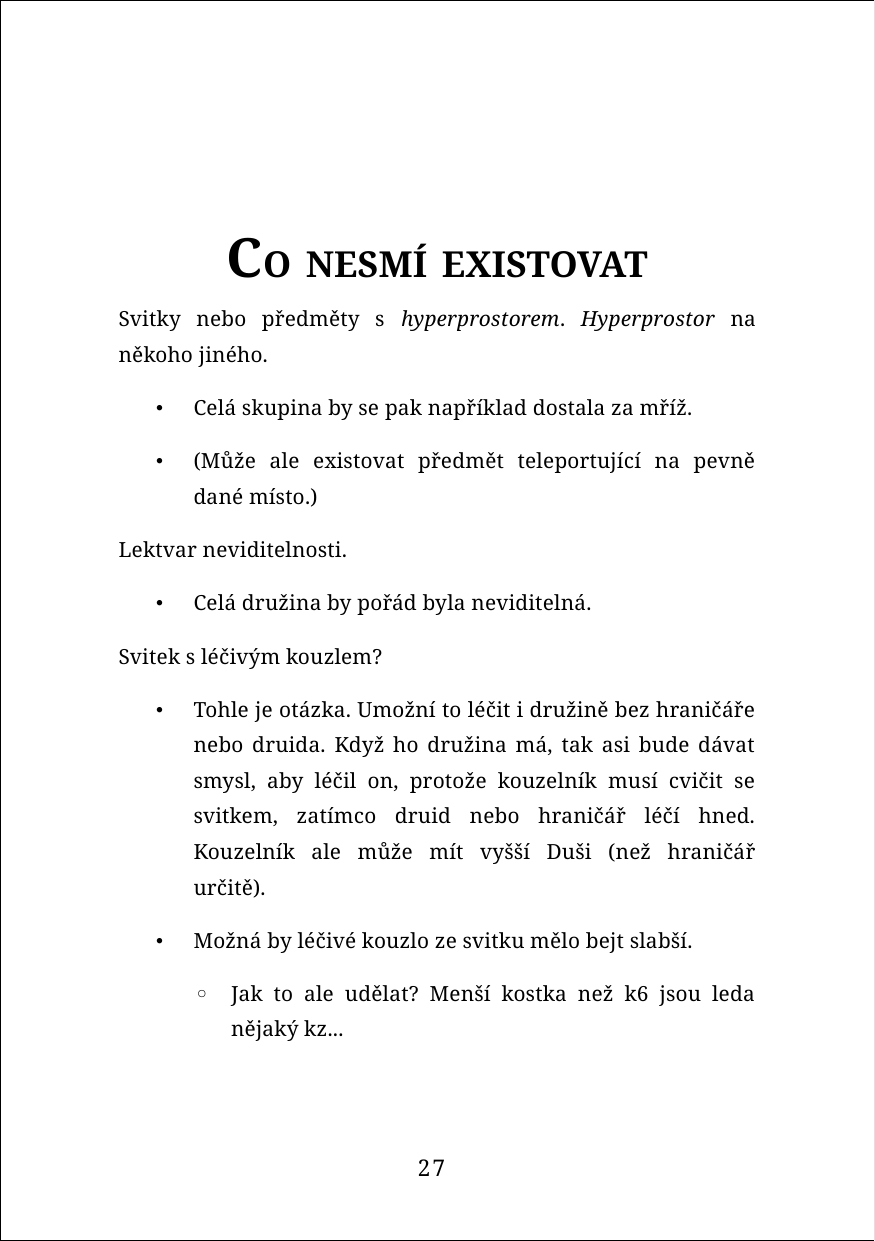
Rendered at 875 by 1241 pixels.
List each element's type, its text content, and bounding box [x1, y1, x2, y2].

list (Může ale existovat předmět teleportující na pevně dané místo.) [156, 447, 756, 511]
text Svitky nebo předměty s hyperprostorem. Hyperprostor na někoho jiného. [118, 304, 756, 368]
list Tohle je otázka. Umožní to léčit i družině bez hraničáře nebo druida. Když ho družina má, tak asi bude dávat smysl, aby léčil on, protože kouzelník musí cvičit se svitkem, zatímco druid nebo hraničář léčí hned. Kouzelník ale může mít vyšší Duši (než hraničář určitě). [156, 695, 756, 901]
list Možná by léčivé kouzlo ze svitku mělo bejt slabší. [156, 926, 756, 954]
list Jak to ale udělat? Menší kostka než k6 jsou leda nějaký kz... [193, 979, 756, 1043]
subtitle Co nesmí existovat [118, 219, 756, 293]
list Celá družina by pořád byla neviditelná. [156, 588, 756, 617]
text Lektvar neviditelnosti. [118, 535, 756, 564]
list Celá skupina by se pak například dostala za mříž. [156, 393, 756, 422]
text Svitek s léčivým kouzlem? [118, 642, 756, 670]
